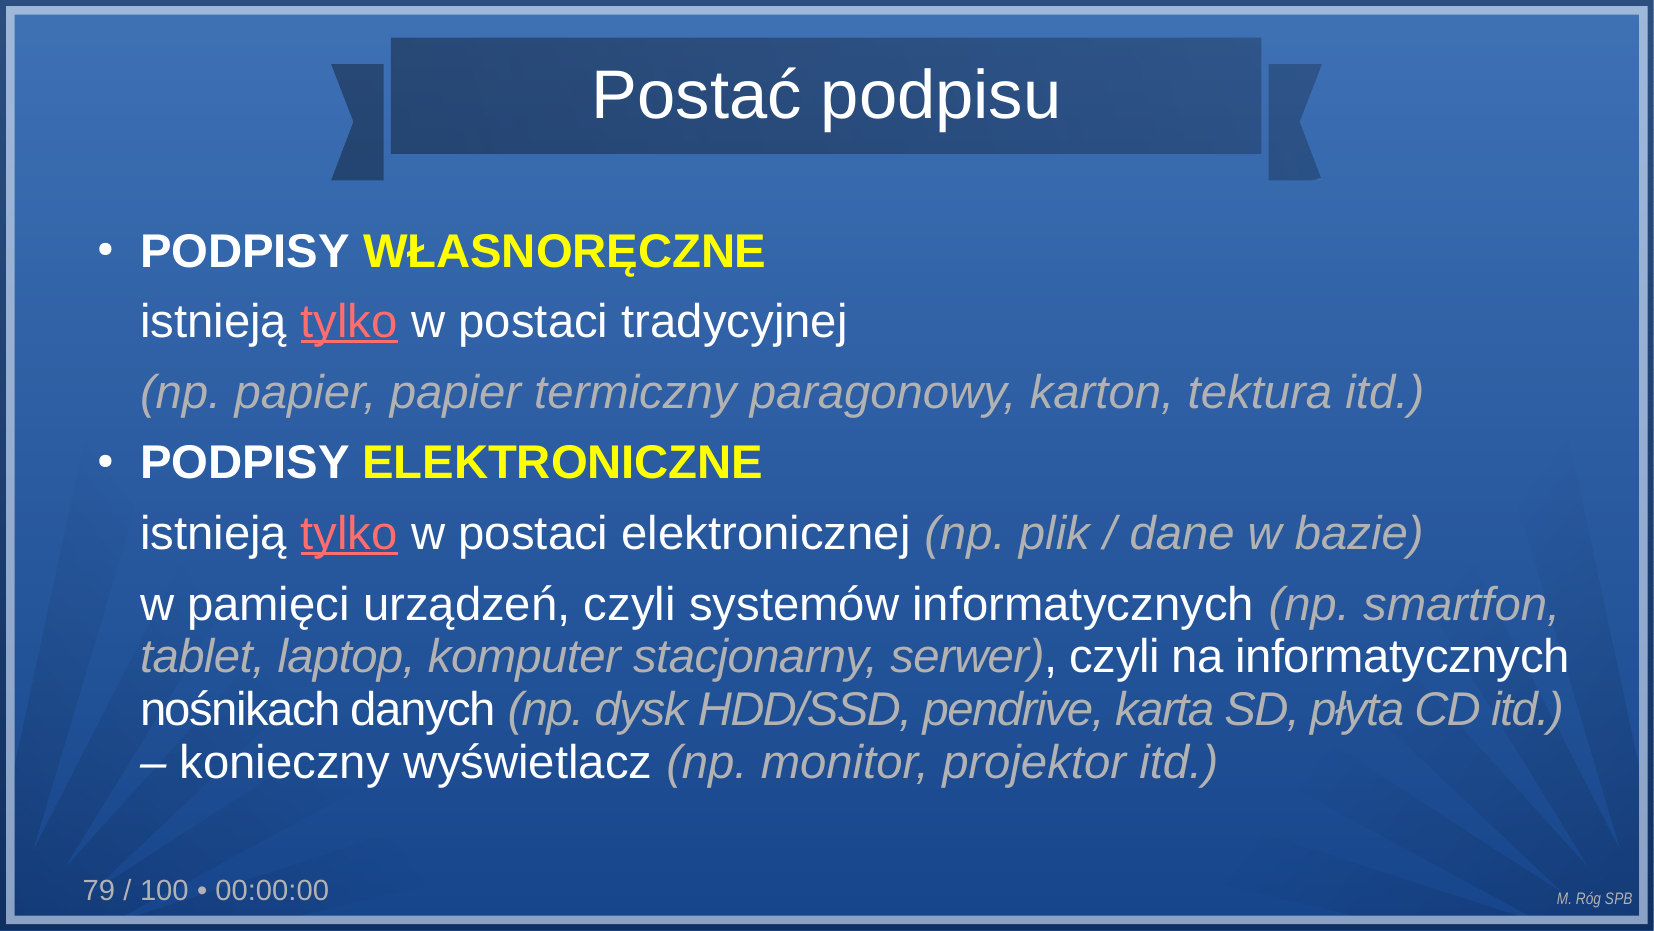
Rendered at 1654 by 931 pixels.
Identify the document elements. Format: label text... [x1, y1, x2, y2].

title Postać podpisu [389, 35, 1264, 154]
list PODPISY WŁASNORĘCZNE istnieją tylko w postaci tradycyjnej (np. papier, papier termiczny paragonowy, karton, tektura itd.) PODPISY ELEKTRONICZNE istnieją tylko w postaci elektronicznej (np. plik / dane w bazie) w pamięci urządzeń, czyli systemów informatycznych (np. smartfon, tablet, laptop, komputer stacjonarny, serwer), czyli na informatycznych nośnikach danych (np. dysk HDD/SSD, pendrive, karta SD, płyta CD itd.) – konieczny wyświetlacz (np. monitor, projektor itd.) [82, 224, 1571, 848]
